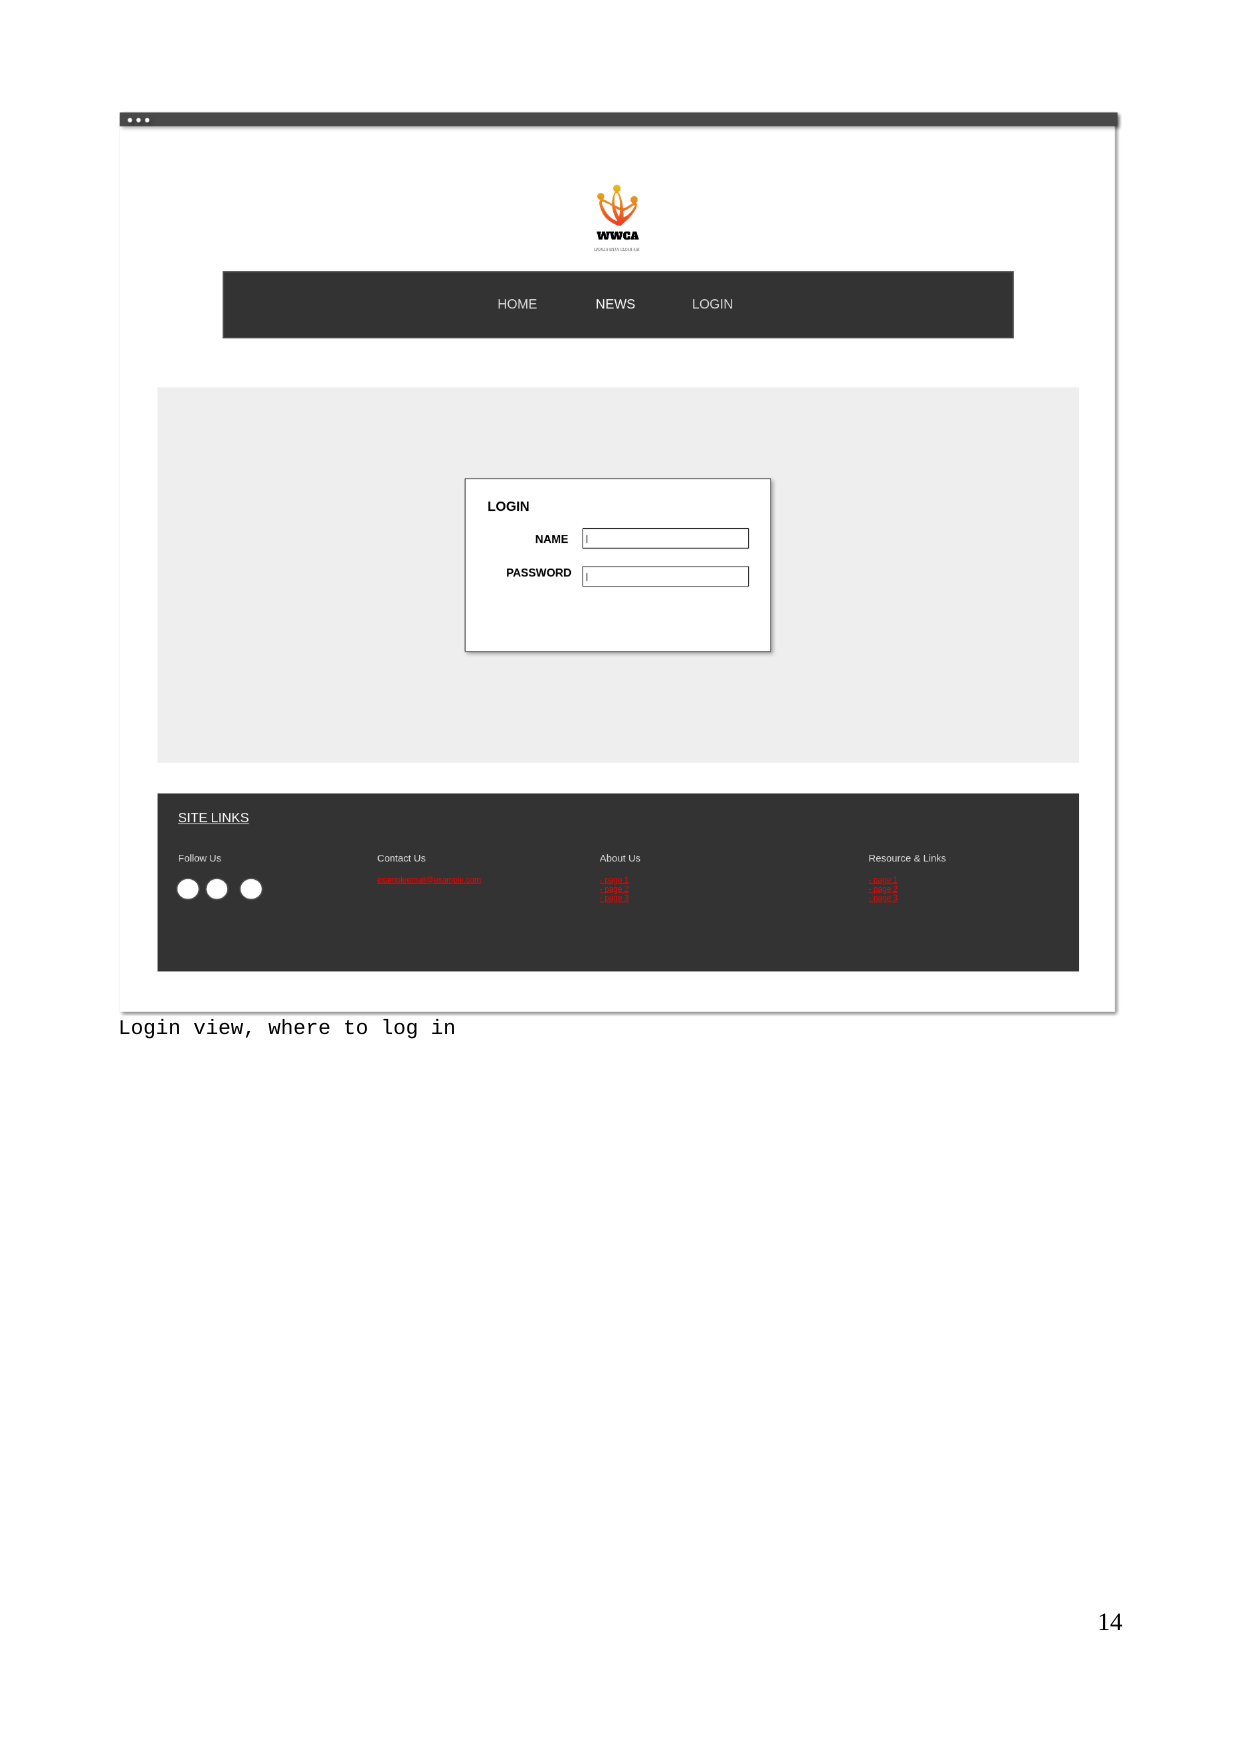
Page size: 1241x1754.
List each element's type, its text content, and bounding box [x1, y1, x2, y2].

picture [118, 111, 1123, 1017]
text Login view, where to log in [118, 1017, 1122, 1041]
